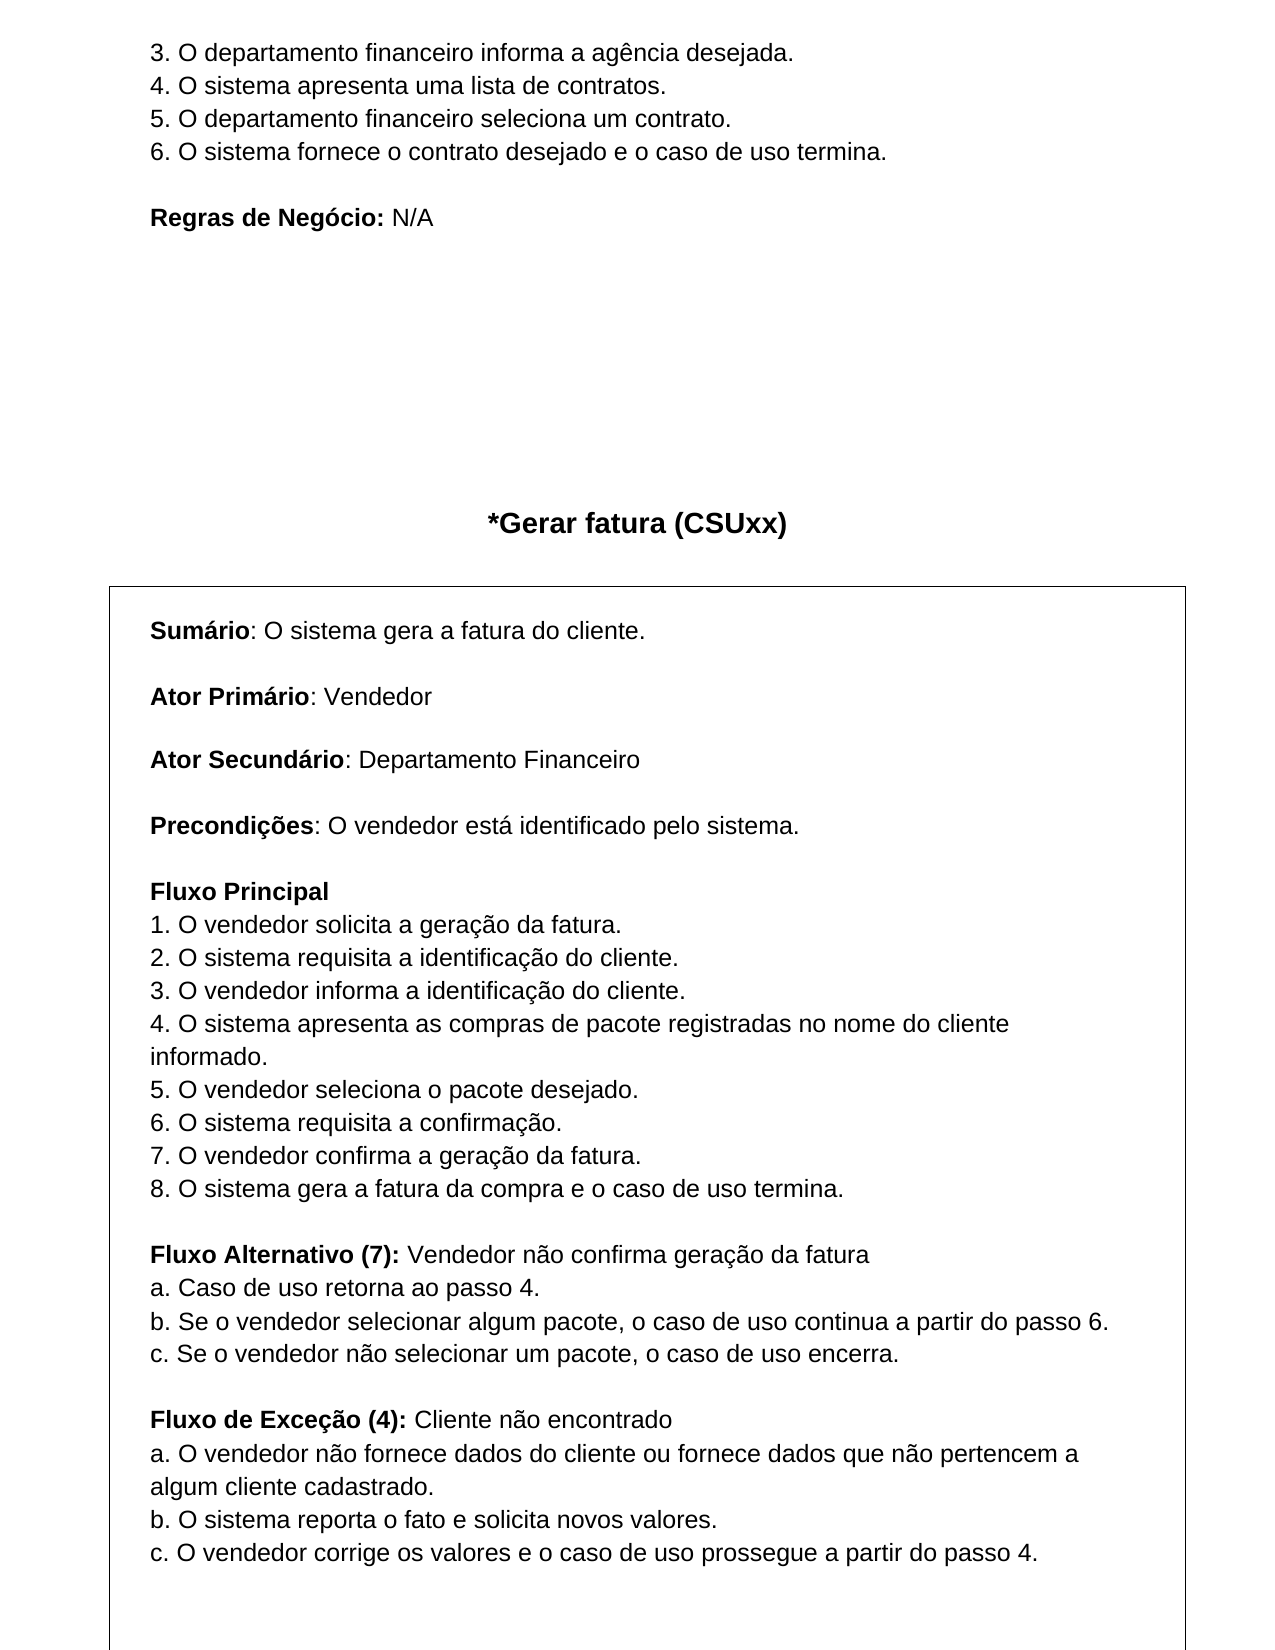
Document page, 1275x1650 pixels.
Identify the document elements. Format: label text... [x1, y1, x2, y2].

list O vendedor solicita a geração da fatura. [150, 910, 1125, 939]
text Sumário: O sistema gera a fatura do cliente. [150, 616, 1125, 644]
text Precondições: O vendedor está identificado pelo sistema. [150, 811, 1125, 840]
list Se o vendedor selecionar algum pacote, o caso de uso continua a partir do passo 6. [150, 1306, 1125, 1335]
list O sistema requisita a confirmação. [150, 1108, 1125, 1137]
text Fluxo Alternativo (7): Vendedor não confirma geração da fatura [150, 1240, 1125, 1269]
list O departamento financeiro seleciona um contrato. [150, 104, 1125, 133]
list Caso de uso retorna ao passo 4. [150, 1273, 1125, 1302]
text Ator Primário: Vendedor [150, 682, 1125, 711]
text Ator Secundário: Departamento Financeiro [150, 745, 1125, 774]
list Se o vendedor não selecionar um pacote, o caso de uso encerra. [150, 1339, 1125, 1368]
text Fluxo de Exceção (4): Cliente não encontrado [150, 1406, 1125, 1434]
list O vendedor corrige os valores e o caso de uso prossegue a partir do passo 4. [150, 1538, 1125, 1566]
list O sistema requisita a identificação do cliente. [150, 943, 1125, 972]
list O departamento financeiro informa a agência desejada. [150, 38, 1125, 67]
list O sistema reporta o fato e solicita novos valores. [150, 1504, 1125, 1533]
list O vendedor seleciona o pacote desejado. [150, 1075, 1125, 1104]
text *Gerar fatura (CSUxx) [150, 506, 1125, 539]
list O sistema apresenta as compras de pacote registradas no nome do cliente informado. [150, 1009, 1125, 1071]
list O vendedor informa a identificação do cliente. [150, 976, 1125, 1005]
list O sistema fornece o contrato desejado e o caso de uso termina. [150, 137, 1125, 166]
list O sistema apresenta uma lista de contratos. [150, 71, 1125, 99]
text Regras de Negócio: N/A [150, 203, 1125, 232]
list O vendedor não fornece dados do cliente ou fornece dados que não pertencem a algum cliente cadastrado. [150, 1438, 1125, 1500]
text Fluxo Principal [150, 877, 1125, 906]
list O sistema gera a fatura da compra e o caso de uso termina. [150, 1174, 1125, 1203]
list O vendedor confirma a geração da fatura. [150, 1141, 1125, 1170]
